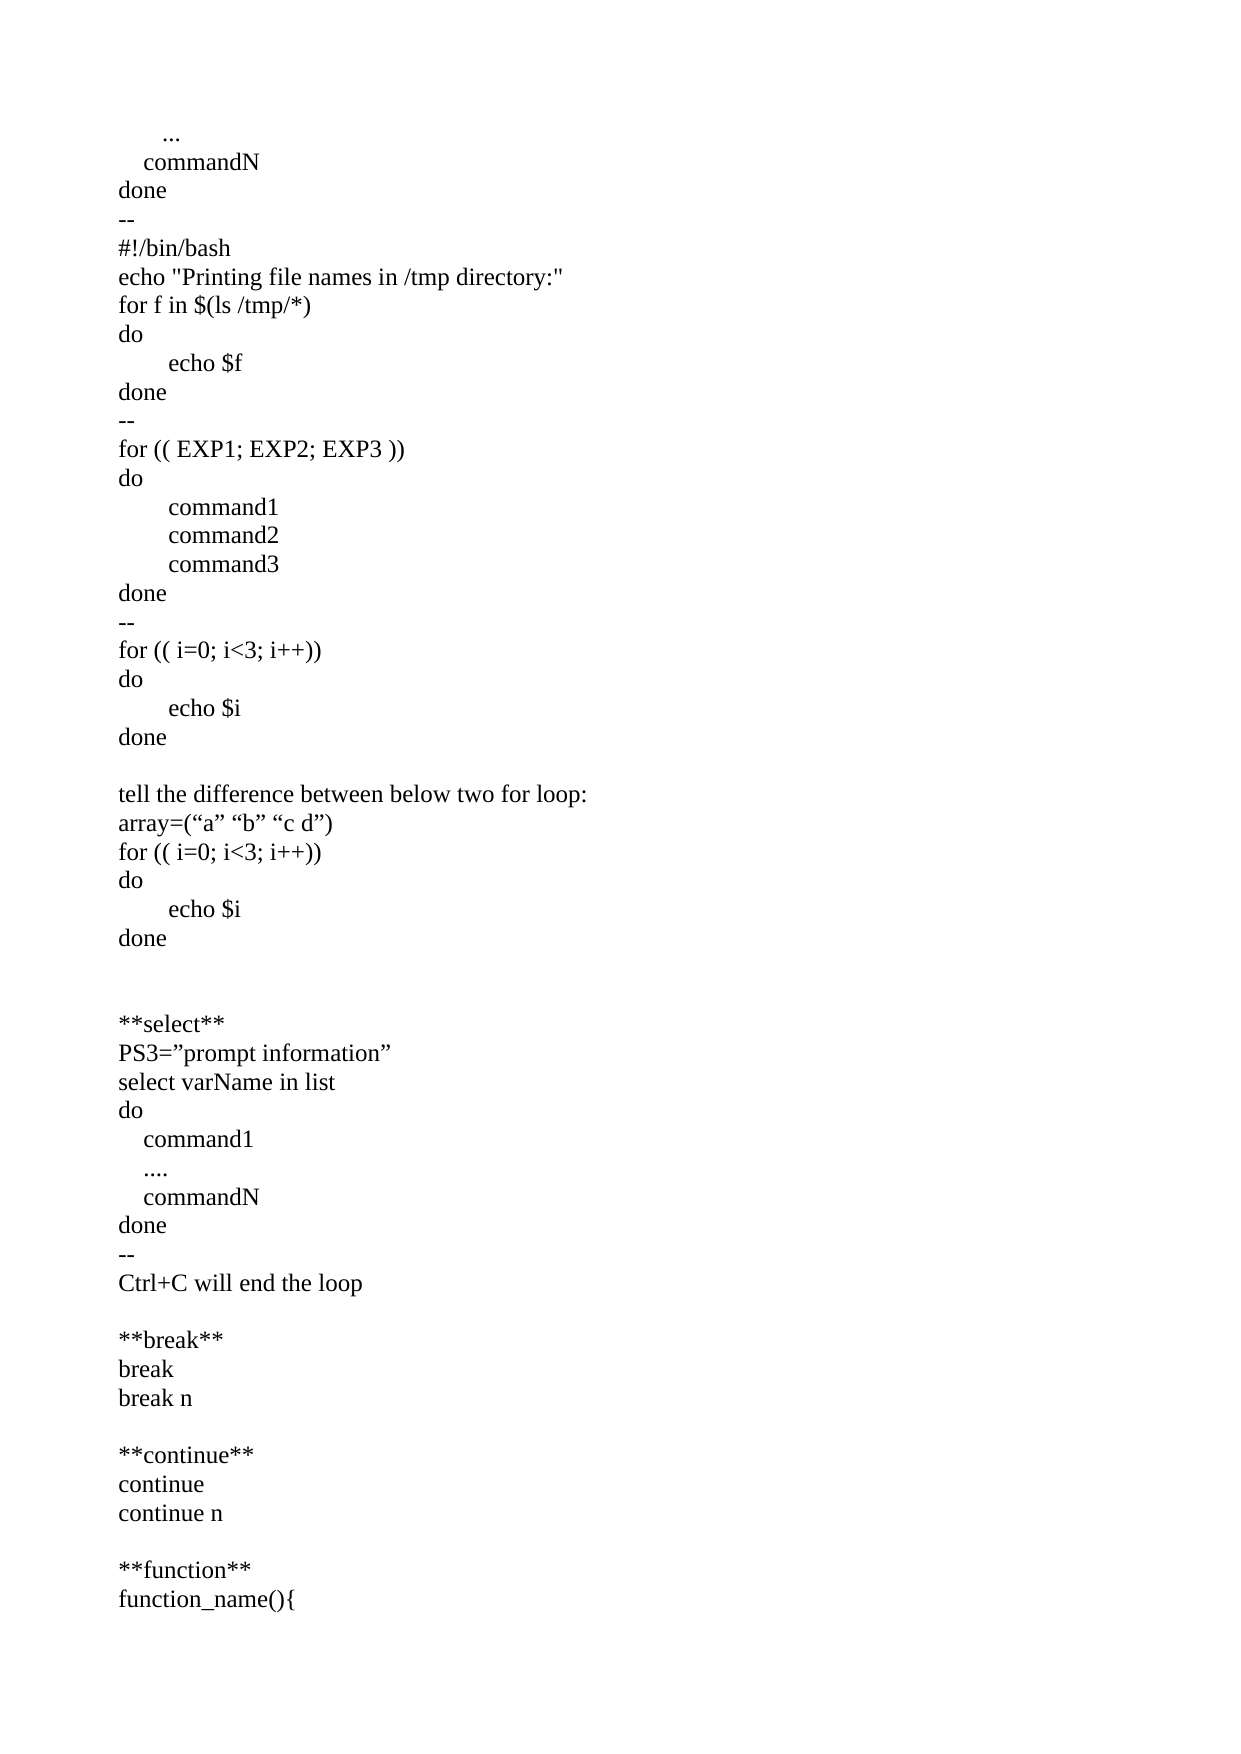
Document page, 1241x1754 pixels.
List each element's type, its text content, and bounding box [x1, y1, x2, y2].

text -- [118, 607, 1122, 636]
text continue n [118, 1498, 1122, 1527]
text done [118, 578, 1122, 607]
text continue [118, 1469, 1122, 1498]
text echo "Printing file names in /tmp directory:" [118, 262, 1122, 291]
text done [118, 923, 1122, 952]
text echo $i [118, 693, 1122, 722]
text command3 [118, 549, 1122, 578]
text do [118, 463, 1122, 492]
text .... [118, 1153, 1122, 1182]
text Ctrl+C will end the loop [118, 1268, 1122, 1297]
text commandN [118, 1182, 1122, 1211]
text -- [118, 406, 1122, 434]
text **continue** [118, 1441, 1122, 1469]
text break [118, 1354, 1122, 1383]
text **break** [118, 1326, 1122, 1354]
text do [118, 664, 1122, 693]
text done [118, 722, 1122, 751]
text done [118, 1211, 1122, 1239]
text echo $i [118, 894, 1122, 923]
text for (( i=0; i<3; i++)) [118, 636, 1122, 664]
text -- [118, 204, 1122, 233]
text command1 [118, 492, 1122, 521]
text PS3=”prompt information” [118, 1038, 1122, 1067]
text done [118, 176, 1122, 204]
text #!/bin/bash [118, 233, 1122, 262]
text break n [118, 1383, 1122, 1412]
text select varName in list [118, 1067, 1122, 1096]
text do [118, 866, 1122, 894]
text ... [118, 118, 1122, 147]
text array=(“a” “b” “c d”) [118, 808, 1122, 837]
text **function** [118, 1556, 1122, 1584]
text do [118, 1096, 1122, 1124]
text done [118, 377, 1122, 406]
text -- [118, 1239, 1122, 1268]
text **select** [118, 1009, 1122, 1038]
text do [118, 319, 1122, 348]
text command1 [118, 1124, 1122, 1153]
text for (( i=0; i<3; i++)) [118, 837, 1122, 866]
text for (( EXP1; EXP2; EXP3 )) [118, 434, 1122, 463]
text echo $f [118, 348, 1122, 377]
text command2 [118, 521, 1122, 549]
text for f in $(ls /tmp/*) [118, 291, 1122, 319]
text commandN [118, 147, 1122, 176]
text tell the difference between below two for loop: [118, 779, 1122, 808]
text function_name(){ [118, 1584, 1122, 1613]
